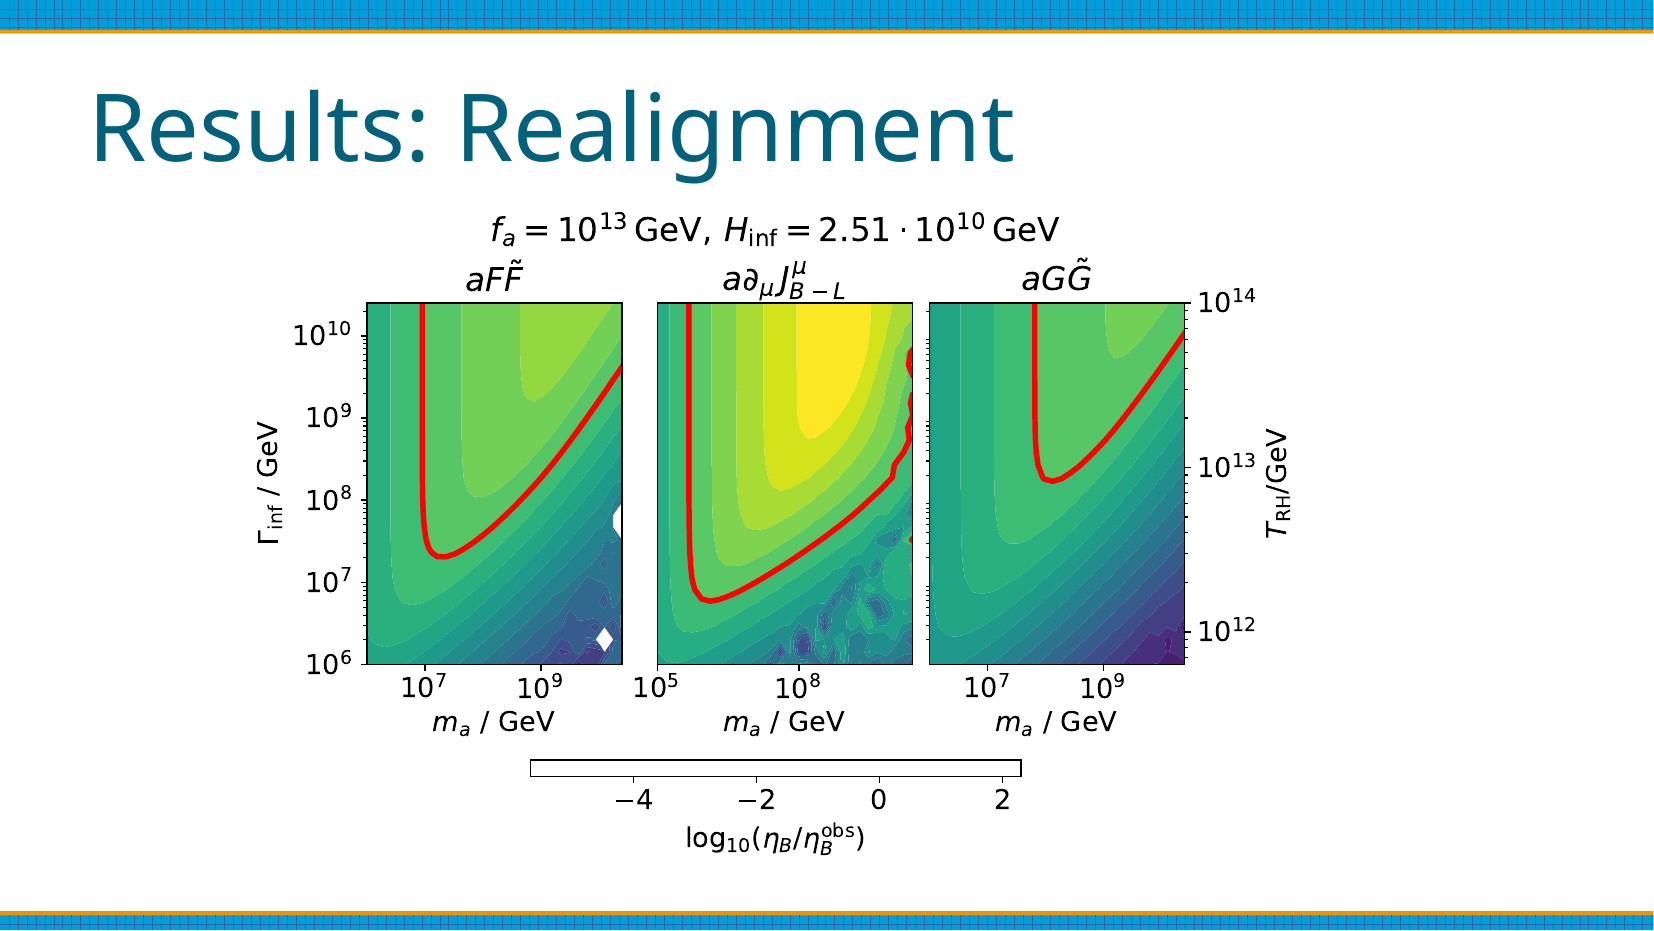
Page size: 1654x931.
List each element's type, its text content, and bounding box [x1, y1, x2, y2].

title Results: Realignment [88, 44, 1565, 207]
picture [252, 206, 1300, 861]
